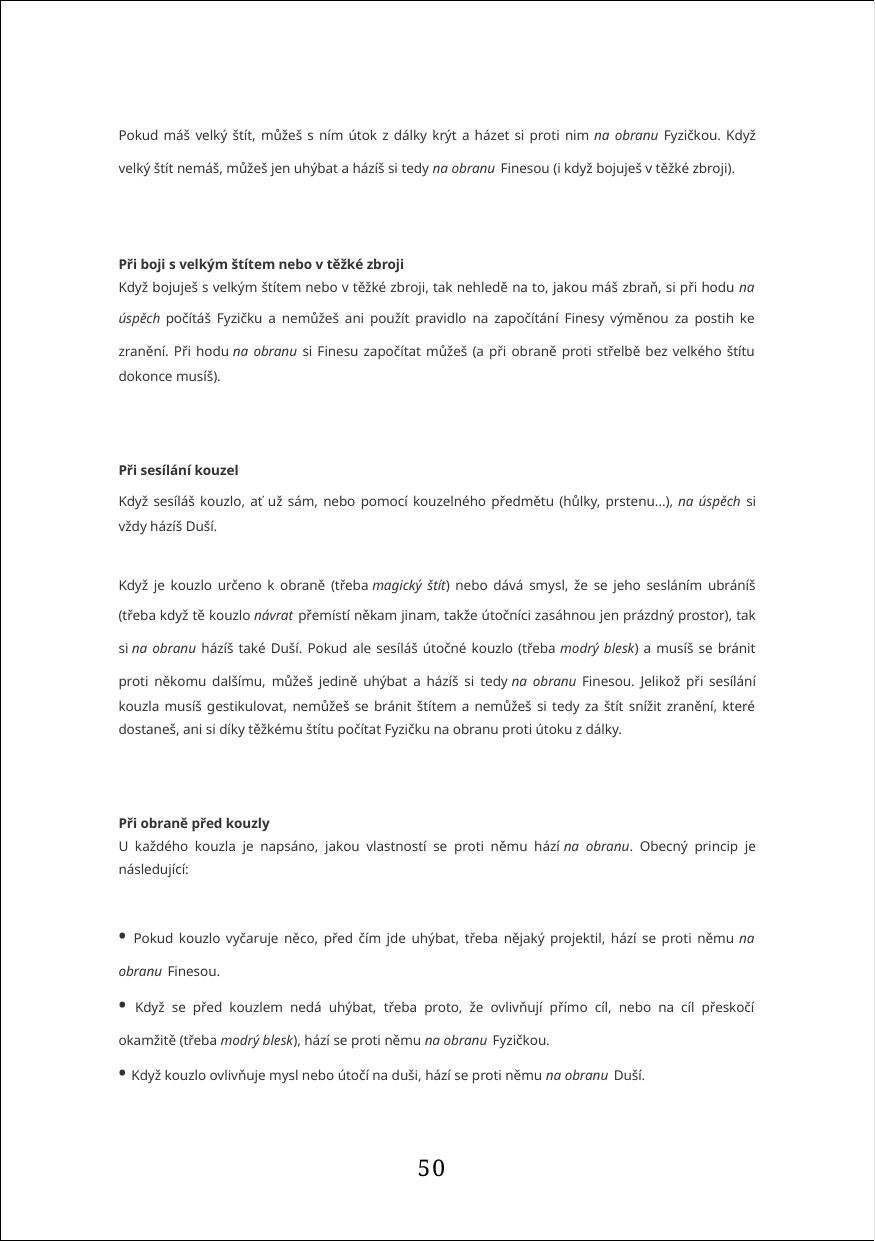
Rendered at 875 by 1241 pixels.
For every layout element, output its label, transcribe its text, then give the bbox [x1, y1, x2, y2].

text Pokud máš velký štít, můžeš s ním útok z dálky krýt a házet si proti nim na obranu Fyzičkou. Když velký štít nemáš, můžeš jen uhýbat a házíš si tedy na obranu Finesou (i když bojuješ v těžké zbroji). Při boji s velkým štítem nebo v těžké zbroji Když bojuješ s velkým štítem nebo v těžké zbroji, tak nehledě na to, jakou máš zbraň, si při hodu na úspěch počítáš Fyzičku a nemůžeš ani použít pravidlo na započítání Finesy výměnou za postih ke zranění. Při hodu na obranu si Finesu započítat můžeš (a při obraně proti střelbě bez velkého štítu dokonce musíš). Při sesílání kouzel Když sesíláš kouzlo, ať už sám, nebo pomocí kouzelného předmětu (hůlky, prstenu...), na úspěch si vždy házíš Duší. Když je kouzlo určeno k obraně (třeba magický štít) nebo dává smysl, že se jeho sesláním ubráníš (třeba když tě kouzlo návrat přemístí někam jinam, takže útočníci zasáhnou jen prázdný prostor), tak si na obranu házíš také Duší. Pokud ale sesíláš útočné kouzlo (třeba modrý blesk) a musíš se bránit proti někomu dalšímu, můžeš jedině uhýbat a házíš si tedy na obranu Finesou. Jelikož při sesílání kouzla musíš gestikulovat, nemůžeš se bránit štítem a nemůžeš si tedy za štít snížit zranění, které dostaneš, ani si díky těžkému štítu počítat Fyzičku na obranu proti útoku z dálky. Při obraně před kouzly U každého kouzla je napsáno, jakou vlastností se proti němu hází na obranu. Obecný princip je následující: • Pokud kouzlo vyčaruje něco, před čím jde uhýbat, třeba nějaký projektil, hází se proti němu na obranu Finesou. • Když se před kouzlem nedá uhýbat, třeba proto, že ovlivňují přímo cíl, nebo na cíl přeskočí okamžitě (třeba modrý blesk), hází se proti němu na obranu Fyzičkou. • Když kouzlo ovlivňuje mysl nebo útočí na duši, hází se proti němu na obranu Duší. [118, 118, 756, 1087]
